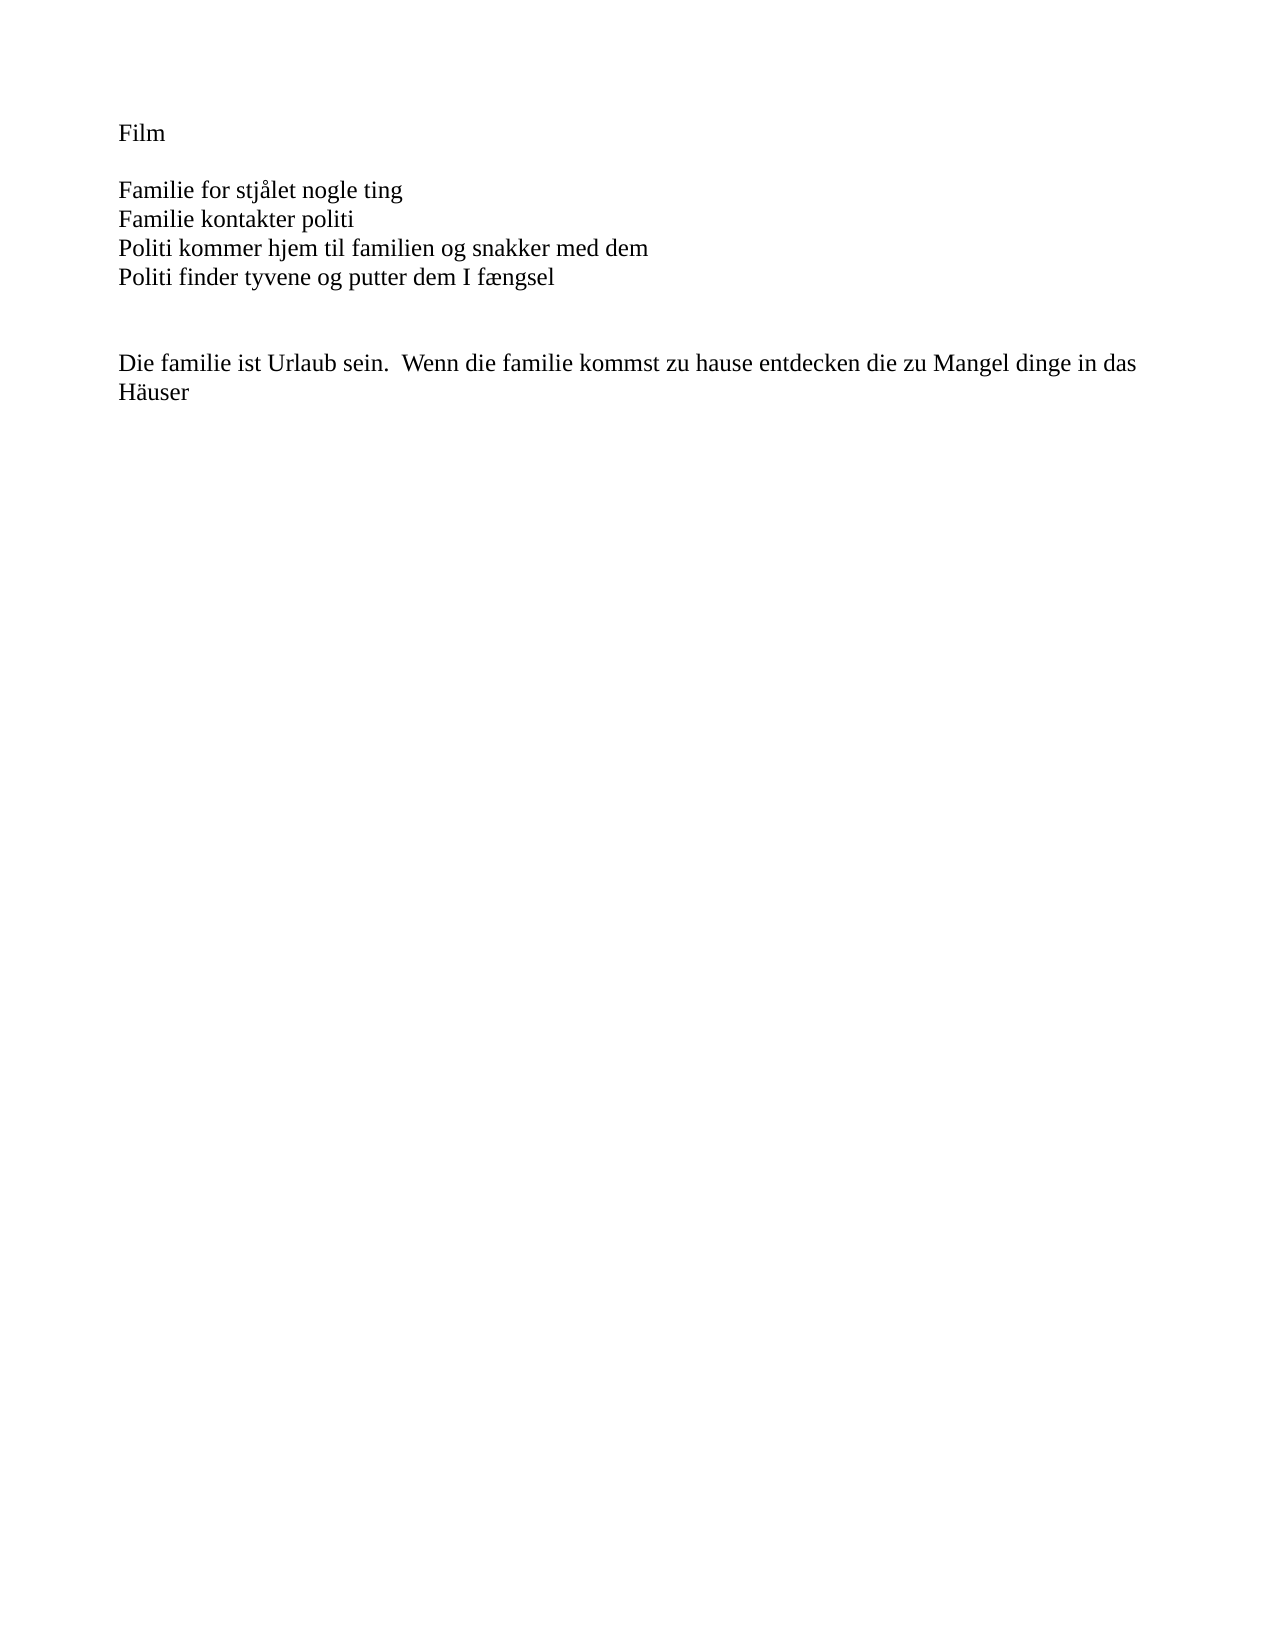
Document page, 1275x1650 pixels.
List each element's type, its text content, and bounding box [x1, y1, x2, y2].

text Film [118, 118, 1157, 147]
text Politi finder tyvene og putter dem I fængsel [118, 262, 1157, 291]
text Familie for stjålet nogle ting [118, 176, 1157, 204]
text Die familie ist Urlaub sein. Wenn die familie kommst zu hause entdecken die zu Mangel dinge in das Häuser [118, 348, 1157, 406]
text Politi kommer hjem til familien og snakker med dem [118, 233, 1157, 262]
text Familie kontakter politi [118, 204, 1157, 233]
